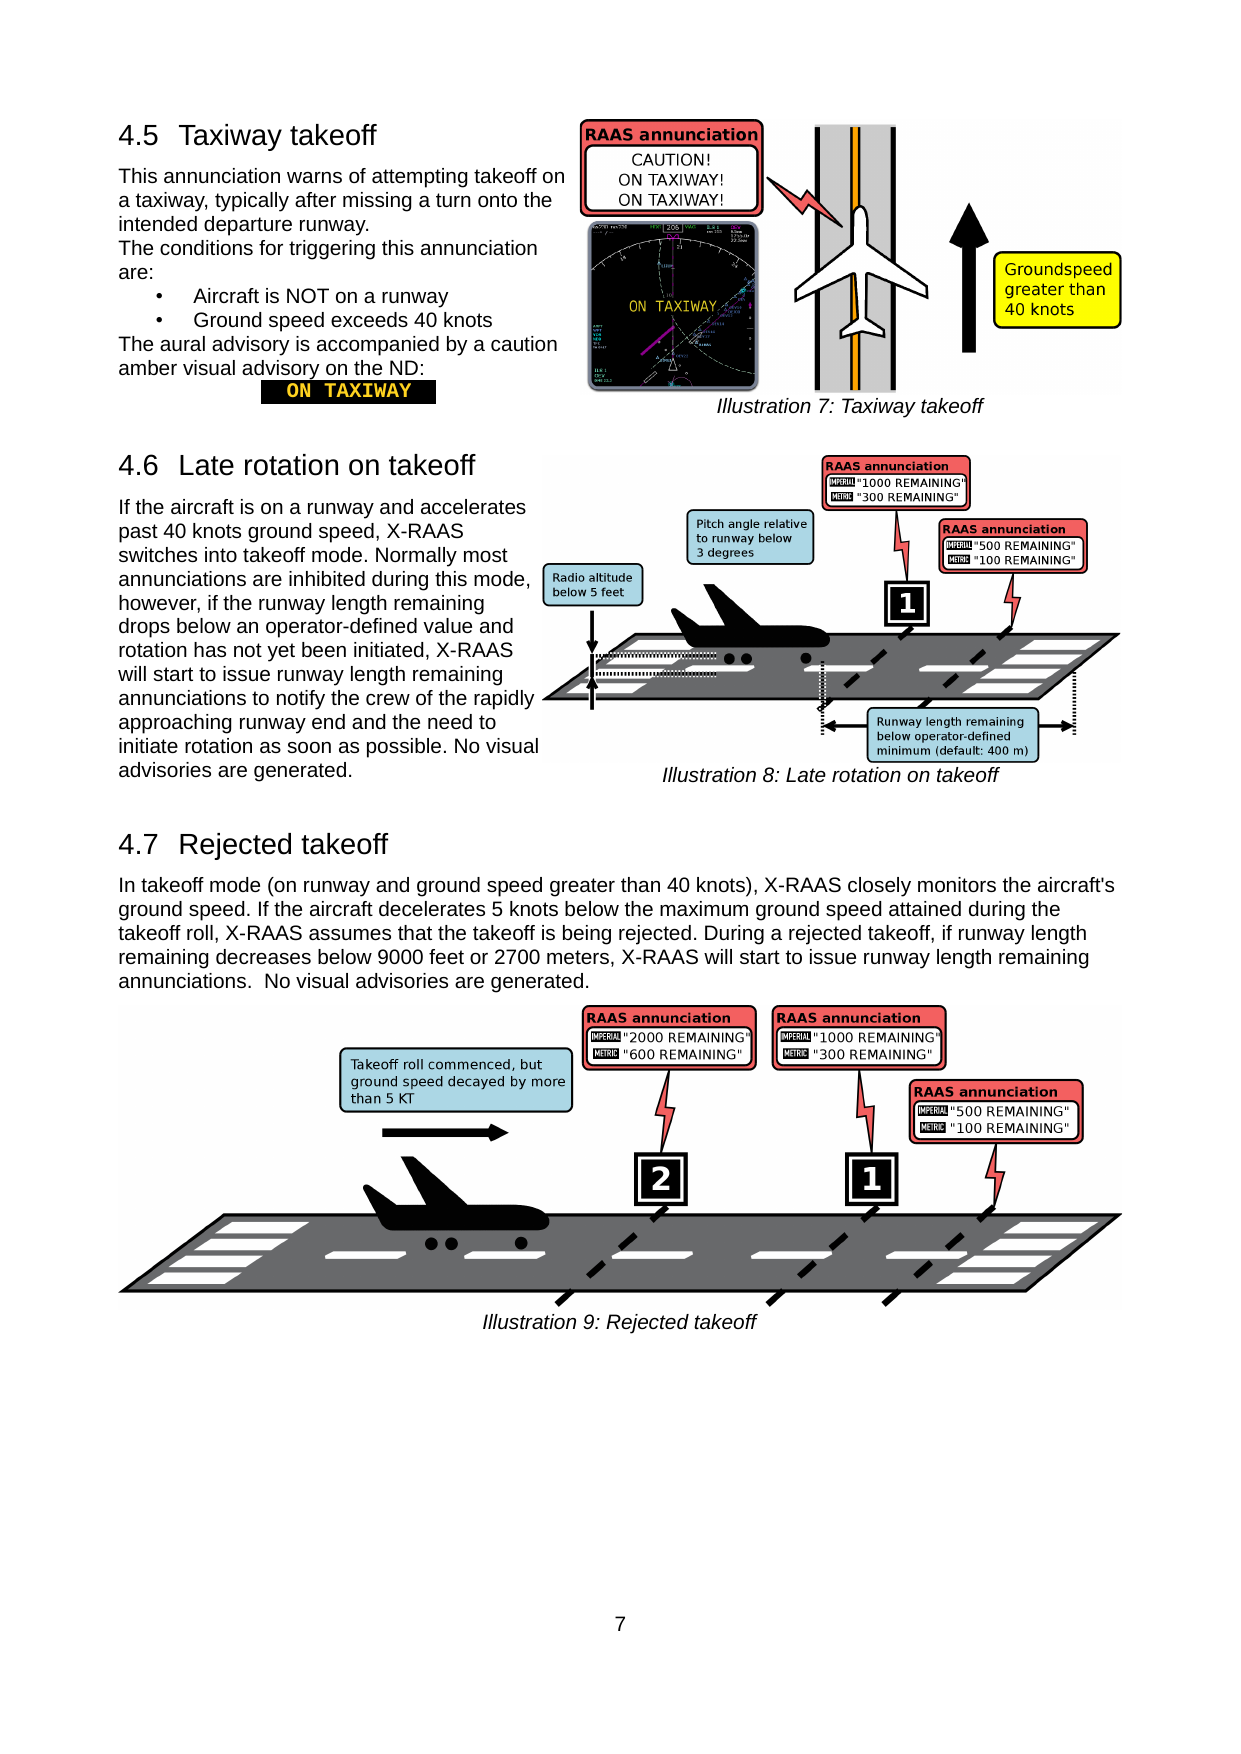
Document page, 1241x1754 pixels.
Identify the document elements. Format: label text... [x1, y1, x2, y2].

picture [118, 1005, 1123, 1310]
subtitle Rejected takeoff [118, 827, 1122, 860]
subtitle [540, 787, 1123, 801]
text Illustration 8: Late rotation on takeoff [540, 763, 1123, 787]
text If the aircraft is on a runway and accelerates past 40 knots ground speed, X-RAAS switches into takeoff mode. Normally most annunciations are inhibited during this mode, however, if the runway length remaining drops below an operator-defined value and rotation has not yet been initiated, X-RAAS will start to issue runway length remaining annunciations to notify the crew of the rapidly approaching runway end and the need to initiate rotation as soon as possible. No visual advisories are generated. [118, 494, 540, 782]
subtitle Taxiway takeoff [118, 118, 1122, 152]
list Aircraft is NOT on a runway [156, 284, 579, 308]
subtitle Late rotation on takeoff [118, 448, 1123, 482]
picture [579, 119, 1122, 395]
text Illustration 7: Taxiway takeoff [580, 395, 1122, 418]
picture [542, 455, 1121, 763]
list Ground speed exceeds 40 knots [156, 308, 579, 332]
text The conditions for triggering this annunciation are: [118, 236, 579, 284]
text This annunciation warns of attempting takeoff on a taxiway, typically after missing a turn onto the intended departure runway. [118, 164, 579, 236]
text Illustration 9: Rejected takeoff [118, 1310, 1122, 1334]
text ON TAXIWAY [118, 380, 580, 404]
text The aural advisory is accompanied by a caution amber visual advisory on the ND: [118, 332, 579, 380]
text In takeoff mode (on runway and ground speed greater than 40 knots), X-RAAS closely monitors the aircraft's ground speed. If the aircraft decelerates 5 knots below the maximum ground speed attained during the takeoff roll, X-RAAS assumes that the takeoff is being rejected. During a rejected takeoff, if runway length remaining decreases below 9000 feet or 2700 meters, X-RAAS will start to issue runway length remaining annunciations. No visual advisories are generated. [118, 873, 1122, 993]
